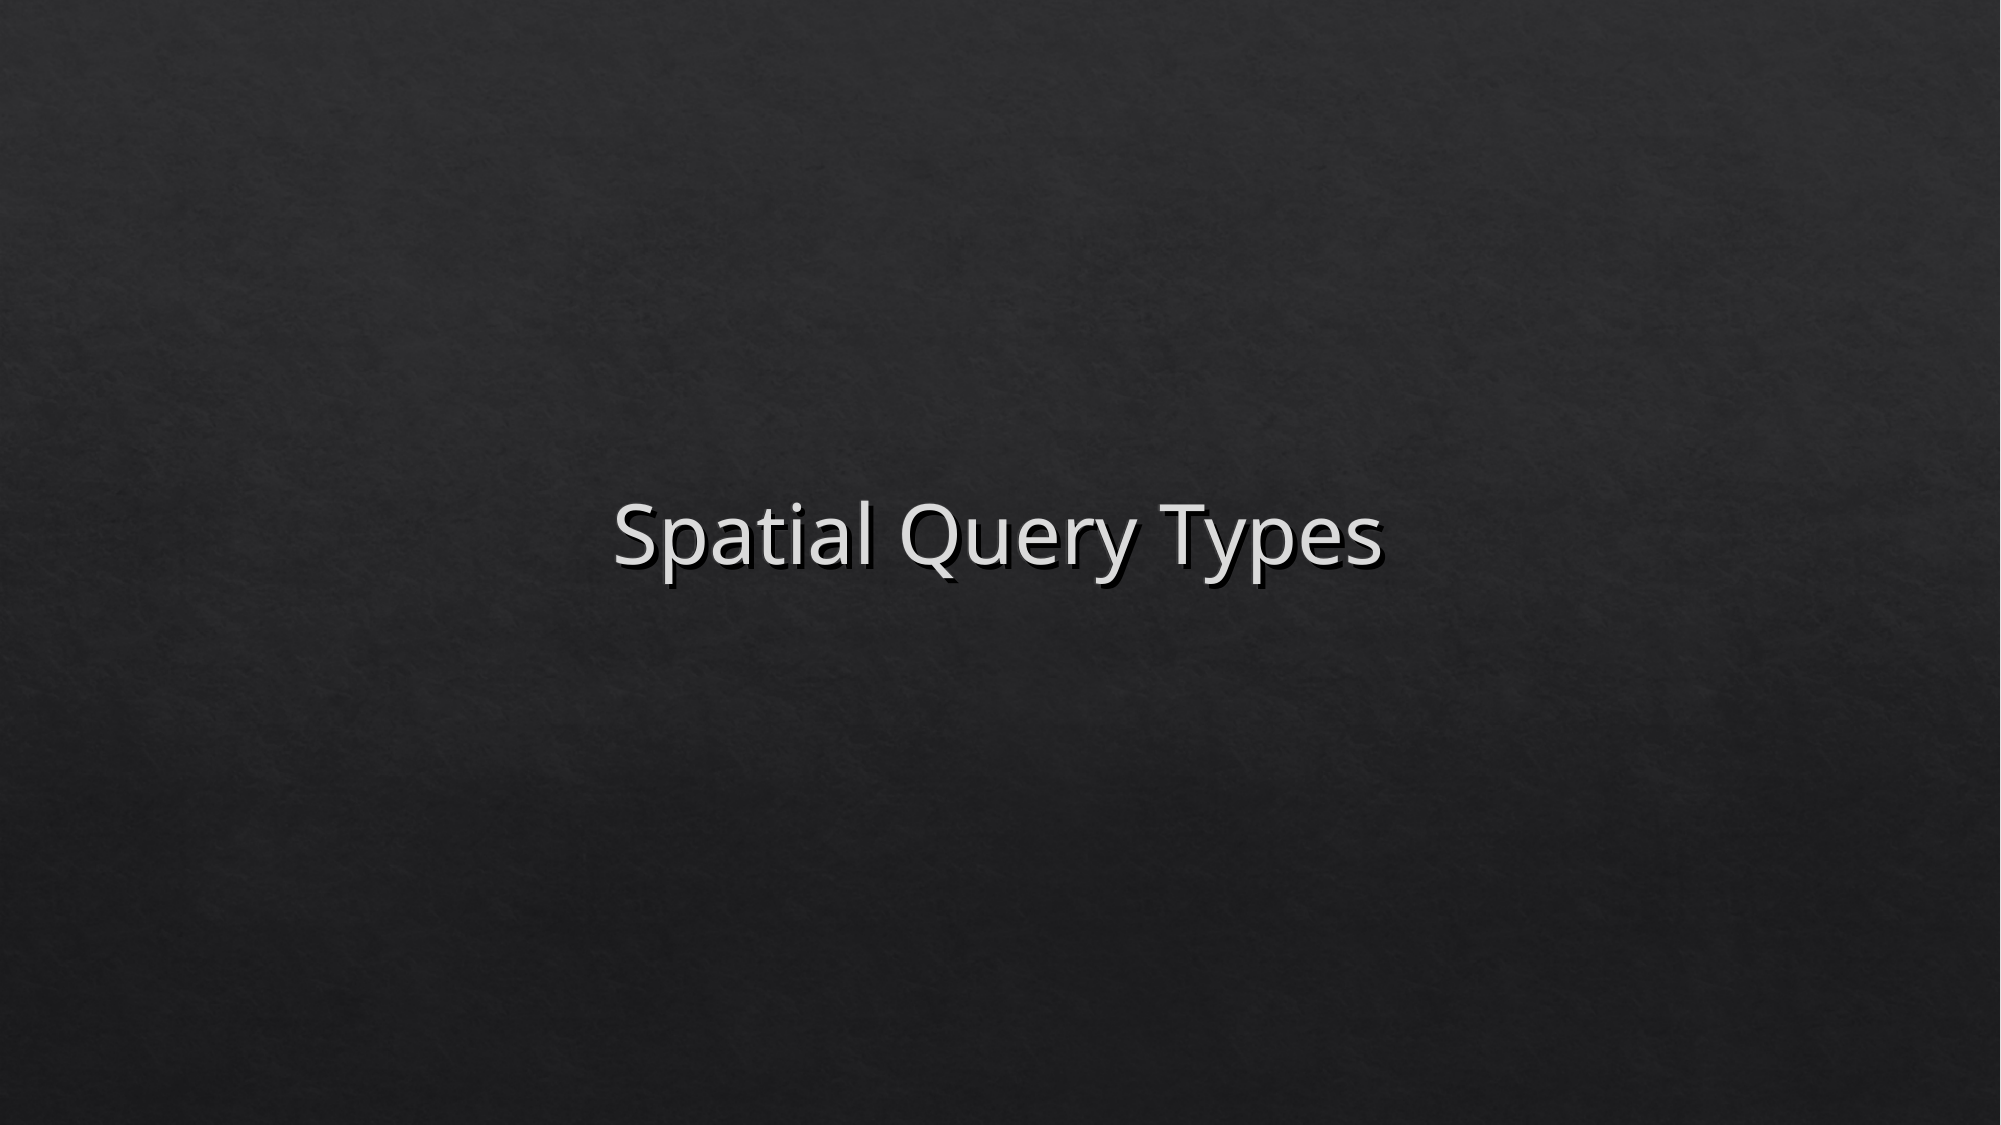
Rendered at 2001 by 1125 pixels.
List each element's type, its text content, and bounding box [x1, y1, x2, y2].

title Spatial Query Types [212, 288, 1786, 589]
